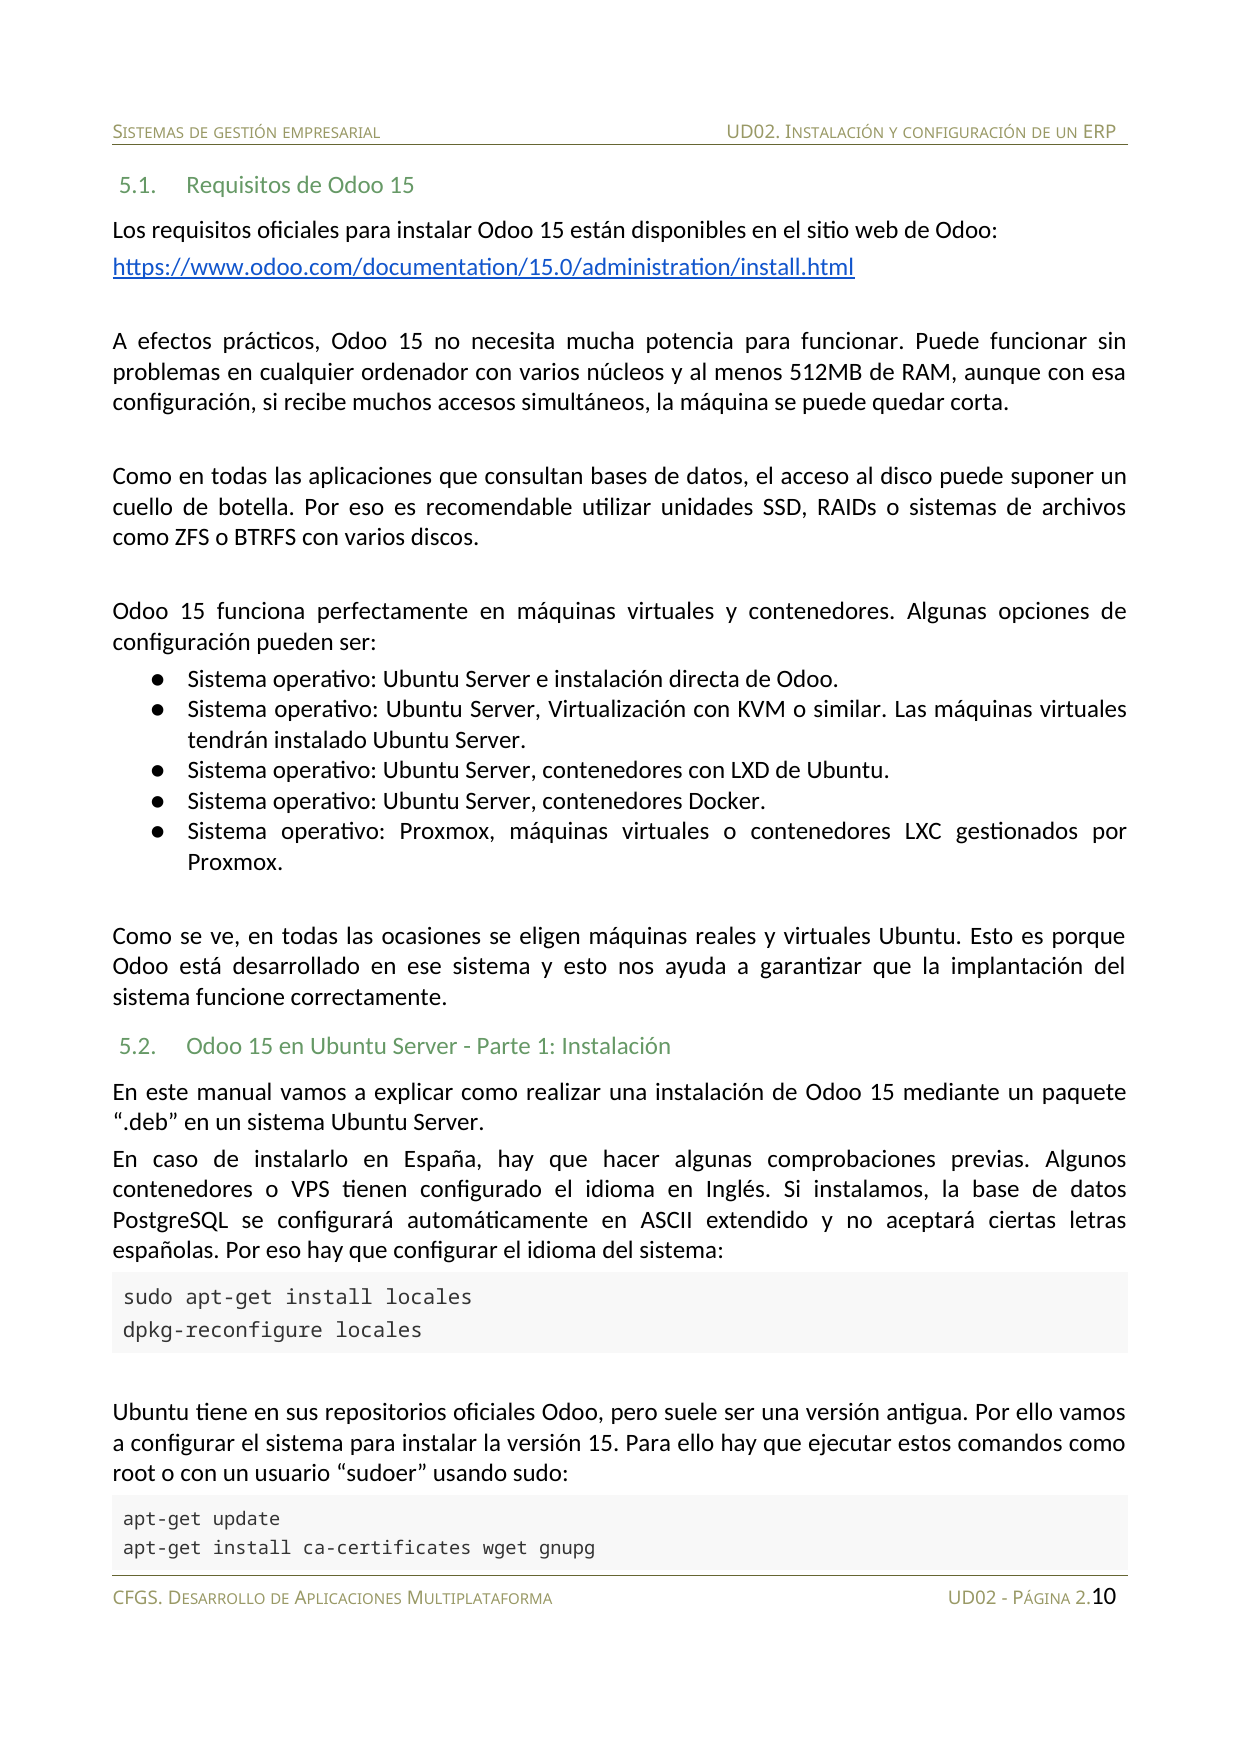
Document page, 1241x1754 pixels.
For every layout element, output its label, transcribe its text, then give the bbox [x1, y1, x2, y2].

list Sistema operativo: Ubuntu Server e instalación directa de Odoo. [150, 663, 1128, 693]
text Odoo 15 funciona perfectamente en máquinas virtuales y contenedores. Algunas opciones de configuración pueden ser: [112, 595, 1128, 656]
text https://www.odoo.com/documentation/15.0/administration/install.html [112, 251, 1128, 282]
text Como se ve, en todas las ocasiones se eligen máquinas reales y virtuales Ubuntu. Esto es porque Odoo está desarrollado en ese sistema y esto nos ayuda a garantizar que la implantación del sistema funcione correctamente. [112, 920, 1128, 1011]
text Los requisitos oficiales para instalar Odoo 15 están disponibles en el sitio web de Odoo: [112, 214, 1128, 245]
list Sistema operativo: Ubuntu Server, contenedores Docker. [150, 785, 1128, 815]
text Como en todas las aplicaciones que consultan bases de datos, el acceso al disco puede suponer un cuello de botella. Por eso es recomendable utilizar unidades SSD, RAIDs o sistemas de archivos como ZFS o BTRFS con varios discos. [112, 460, 1128, 552]
subtitle Odoo 15 en Ubuntu Server - Parte 1: Instalación [156, 1030, 1128, 1061]
table_header apt-get update apt-get install ca-certificates wget gnupg [112, 1495, 1128, 1570]
list Sistema operativo: Ubuntu Server, contenedores con LXD de Ubuntu. [150, 754, 1128, 785]
list Sistema operativo: Proxmox, máquinas virtuales o contenedores LXC gestionados por Proxmox. [150, 815, 1128, 876]
table_header sudo apt-get install locales dpkg-reconfigure locales [112, 1272, 1128, 1353]
subtitle Requisitos de Odoo 15 [156, 169, 1128, 199]
text En este manual vamos a explicar como realizar una instalación de Odoo 15 mediante un paquete “.deb” en un sistema Ubuntu Server. [112, 1076, 1128, 1137]
text Ubuntu tiene en sus repositorios oficiales Odoo, pero suele ser una versión antigua. Por ello vamos a configurar el sistema para instalar la versión 15. Para ello hay que ejecutar estos comandos como root o con un usuario “sudoer” usando sudo: [112, 1396, 1128, 1488]
text En caso de instalarlo en España, hay que hacer algunas comprobaciones previas. Algunos contenedores o VPS tienen configurado el idioma en Inglés. Si instalamos, la base de datos PostgreSQL se configurará automáticamente en ASCII extendido y no aceptará ciertas letras españolas. Por eso hay que configurar el idioma del sistema: [112, 1143, 1128, 1265]
text A efectos prácticos, Odoo 15 no necesita mucha potencia para funcionar. Puede funcionar sin problemas en cualquier ordenador con varios núcleos y al menos 512MB de RAM, aunque con esa configuración, si recibe muchos accesos simultáneos, la máquina se puede quedar corta. [112, 325, 1128, 417]
list Sistema operativo: Ubuntu Server, Virtualización con KVM o similar. Las máquinas virtuales tendrán instalado Ubuntu Server. [150, 693, 1128, 754]
